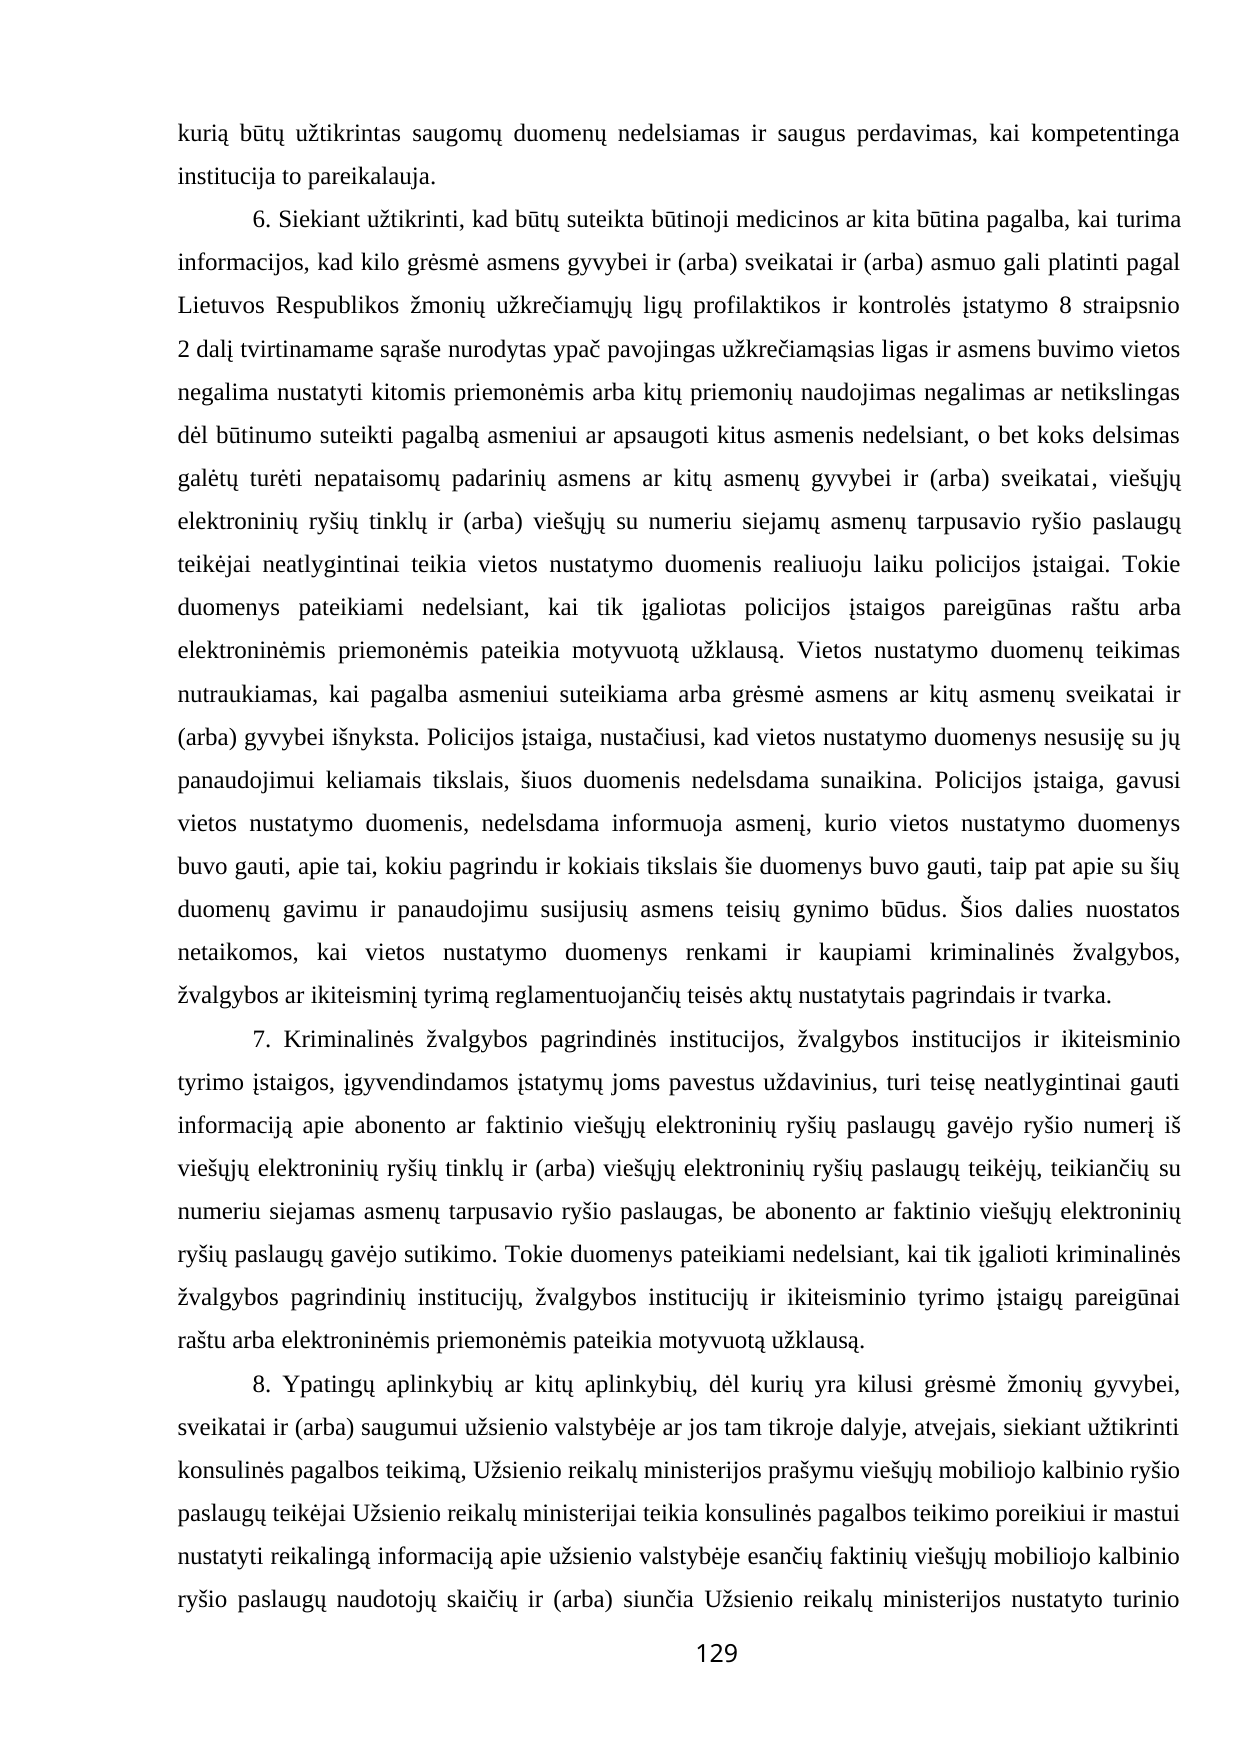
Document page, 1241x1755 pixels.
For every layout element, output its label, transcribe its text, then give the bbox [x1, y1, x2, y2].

text 8. Ypatingų aplinkybių ar kitų aplinkybių, dėl kurių yra kilusi grėsmė žmonių gyvybei, sveikatai ir (arba) saugumui užsienio valstybėje ar jos tam tikroje dalyje, atvejais, siekiant užtikrinti konsulinės pagalbos teikimą, Užsienio reikalų ministerijos prašymu viešųjų mobiliojo kalbinio ryšio paslaugų teikėjai Užsienio reikalų ministerijai teikia konsulinės pagalbos teikimo poreikiui ir mastui nustatyti reikalingą informaciją apie užsienio valstybėje esančių faktinių viešųjų mobiliojo kalbinio ryšio paslaugų naudotojų skaičių ir (arba) siunčia Užsienio reikalų ministerijos nustatyto turinio [177, 1369, 1181, 1613]
text 7. Kriminalinės žvalgybos pagrindinės institucijos, žvalgybos institucijos ir ikiteisminio tyrimo įstaigos, įgyvendindamos įstatymų joms pavestus uždavinius, turi teisę neatlygintinai gauti informaciją apie abonento ar faktinio viešųjų elektroninių ryšių paslaugų gavėjo ryšio numerį iš viešųjų elektroninių ryšių tinklų ir (arba) viešųjų elektroninių ryšių paslaugų teikėjų, teikiančių su numeriu siejamas asmenų tarpusavio ryšio paslaugas, be abonento ar faktinio viešųjų elektroninių ryšių paslaugų gavėjo sutikimo. Tokie duomenys pateikiami nedelsiant, kai tik įgalioti kriminalinės žvalgybos pagrindinių institucijų, žvalgybos institucijų ir ikiteisminio tyrimo įstaigų pareigūnai raštu arba elektroninėmis priemonėmis pateikia motyvuotą užklausą. [177, 1024, 1181, 1354]
text kurią būtų užtikrintas saugomų duomenų nedelsiamas ir saugus perdavimas, kai kompetentinga institucija to pareikalauja. [177, 118, 1181, 190]
text 6. Siekiant užtikrinti, kad būtų suteikta būtinoji medicinos ar kita būtina pagalba, kai turima informacijos, kad kilo grėsmė asmens gyvybei ir (arba) sveikatai ir (arba) asmuo gali platinti pagal Lietuvos Respublikos žmonių užkrečiamųjų ligų profilaktikos ir kontrolės įstatymo 8 straipsnio 2 dalį tvirtinamame sąraše nurodytas ypač pavojingas užkrečiamąsias ligas ir asmens buvimo vietos negalima nustatyti kitomis priemonėmis arba kitų priemonių naudojimas negalimas ar netikslingas dėl būtinumo suteikti pagalbą asmeniui ar apsaugoti kitus asmenis nedelsiant, o bet koks delsimas galėtų turėti nepataisomų padarinių asmens ar kitų asmenų gyvybei ir (arba) sveikatai, viešųjų elektroninių ryšių tinklų ir (arba) viešųjų su numeriu siejamų asmenų tarpusavio ryšio paslaugų teikėjai neatlygintinai teikia vietos nustatymo duomenis realiuoju laiku policijos įstaigai. Tokie duomenys pateikiami nedelsiant, kai tik įgaliotas policijos įstaigos pareigūnas raštu arba elektroninėmis priemonėmis pateikia motyvuotą užklausą. Vietos nustatymo duomenų teikimas nutraukiamas, kai pagalba asmeniui suteikiama arba grėsmė asmens ar kitų asmenų sveikatai ir (arba) gyvybei išnyksta. Policijos įstaiga, nustačiusi, kad vietos nustatymo duomenys nesusiję su jų panaudojimui keliamais tikslais, šiuos duomenis nedelsdama sunaikina. Policijos įstaiga, gavusi vietos nustatymo duomenis, nedelsdama informuoja asmenį, kurio vietos nustatymo duomenys buvo gauti, apie tai, kokiu pagrindu ir kokiais tikslais šie duomenys buvo gauti, taip pat apie su šių duomenų gavimu ir panaudojimu susijusių asmens teisių gynimo būdus. Šios dalies nuostatos netaikomos, kai vietos nustatymo duomenys renkami ir kaupiami kriminalinės žvalgybos, žvalgybos ar ikiteisminį tyrimą reglamentuojančių teisės aktų nustatytais pagrindais ir tvarka. [177, 204, 1181, 1009]
